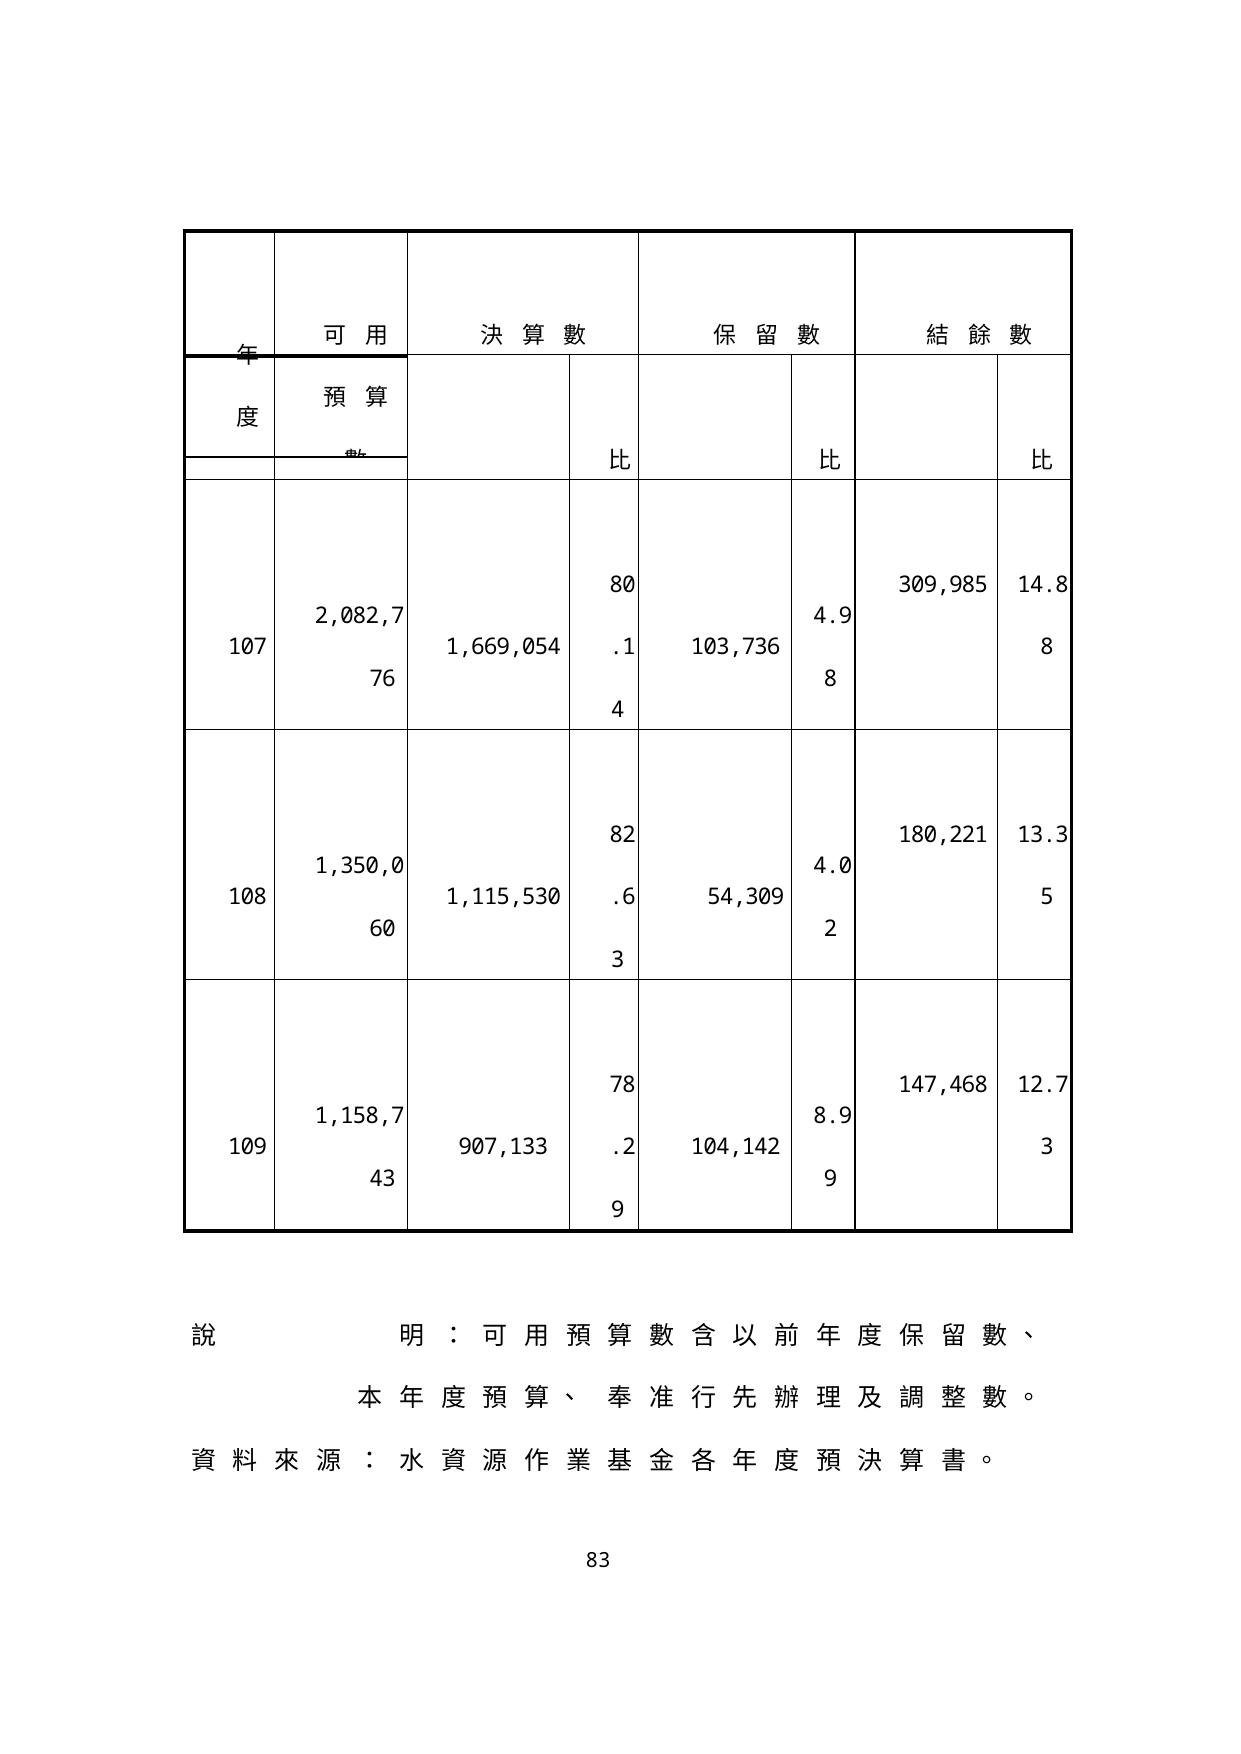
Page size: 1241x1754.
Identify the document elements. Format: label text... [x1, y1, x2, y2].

table_cell 103,736 [639, 480, 791, 729]
table_cell 309,985 [856, 480, 997, 729]
table_cell 54,309 [639, 730, 791, 979]
table_cell 147,468 [856, 980, 997, 1229]
table_cell 12.73 [998, 980, 1070, 1229]
table_cell [856, 355, 997, 479]
table_cell 2,082,776 [275, 480, 407, 729]
table_header 結餘數 [856, 233, 1070, 354]
table_header 年度 [186, 358, 274, 456]
table_cell 13.35 [998, 730, 1070, 979]
table_cell 109 [186, 980, 274, 1229]
table_cell 78.29 [570, 980, 638, 1229]
table_header 決算數 [408, 233, 638, 354]
table_cell 1,350,060 [275, 730, 407, 979]
table_cell 比 [998, 355, 1070, 479]
table_cell 4.02 [792, 730, 854, 979]
table_header 可用預算數 [275, 358, 407, 456]
table_cell 14.88 [998, 480, 1070, 729]
table_cell 82.63 [570, 730, 638, 979]
table_header 年度 [186, 233, 274, 354]
table_cell 108 [186, 730, 274, 979]
table_header 年度 [186, 458, 274, 479]
table_header 可用預算數 [275, 233, 407, 354]
table_header 可用預算數 [275, 458, 407, 479]
table_cell 8.99 [792, 980, 854, 1229]
table_cell 80.14 [570, 480, 638, 729]
table_cell 907,133 [408, 980, 569, 1229]
text 說 明：可用預算數含以前年度保留數、本年度預算、奉准行先辦理及調整數。 [181, 1292, 1058, 1417]
table_cell 1,669,054 [408, 480, 569, 729]
table_cell 107 [186, 480, 274, 729]
table_cell 104,142 [639, 980, 791, 1229]
table_cell 比 [792, 355, 854, 479]
table_cell 180,221 [856, 730, 997, 979]
table_cell 1,158,743 [275, 980, 407, 1229]
table_cell 1,115,530 [408, 730, 569, 979]
table_header 保留數 [639, 233, 854, 354]
text 資料來源：水資源作業基金各年度預決算書。 [181, 1417, 1072, 1479]
table_cell [639, 355, 791, 479]
table_cell [408, 355, 569, 479]
table_cell 比 [570, 355, 638, 479]
table_cell 4.98 [792, 480, 854, 729]
